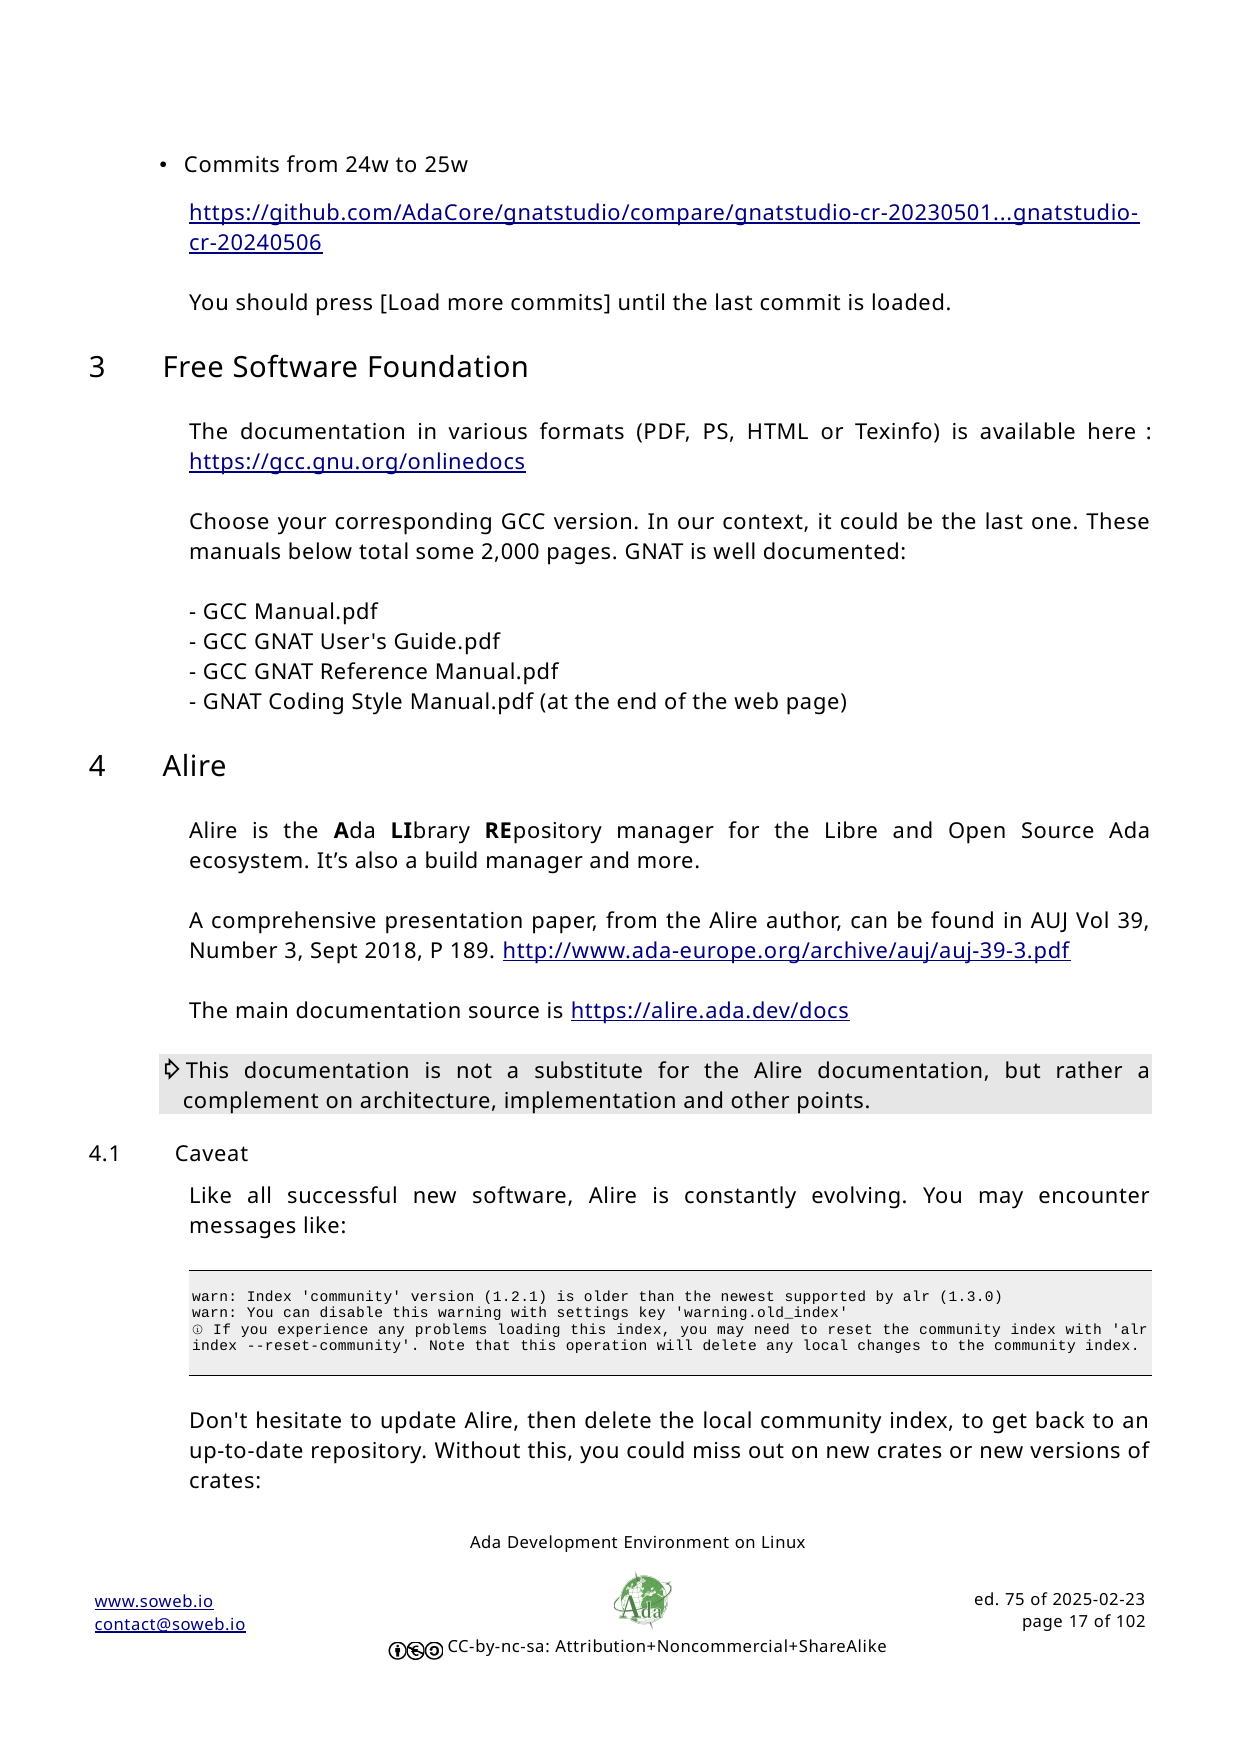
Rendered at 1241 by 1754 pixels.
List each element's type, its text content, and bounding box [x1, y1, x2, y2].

text The documentation in various formats (PDF, PS, HTML or Texinfo) is available here : https://gcc.gnu.org/onlinedocs [189, 416, 1152, 476]
text https://github.com/AdaCore/gnatstudio/compare/gnatstudio-cr-20230501...gnatstudio-cr-20240506 [189, 197, 1152, 257]
list warn: You can disable this warning with settings key 'warning.old_index' [189, 1303, 1152, 1319]
picture [388, 1642, 443, 1660]
text A comprehensive presentation paper, from the Alire author, can be found in AUJ Vol 39, Number 3, Sept 2018, P 189. http://www.ada-europe.org/archive/auj/auj-39-3.pdf [189, 904, 1152, 964]
text - GNAT Coding Style Manual.pdf (at the end of the web page) [189, 686, 1152, 716]
list warn: Index 'community' version (1.2.1) is older than the newest supported by alr (1.3.0) [189, 1271, 1152, 1303]
subtitle Commits from 24w to 25w [159, 148, 1152, 179]
subtitle Free Software Foundation [88, 346, 1152, 386]
text Like all successful new software, Alire is constantly evolving. You may encounter messages like: [189, 1180, 1152, 1240]
list ⓘ If you experience any problems loading this index, you may need to reset the community index with 'alr index --reset-community'. Note that this operation will delete any local changes to the community index. [189, 1319, 1152, 1375]
subtitle Alire [88, 745, 1152, 784]
text - GCC GNAT User's Guide.pdf [189, 626, 1152, 656]
text Don't hesitate to update Alire, then delete the local community index, to get back to an up-to-date repository. Without this, you could miss out on new crates or new versions of crates: [189, 1405, 1152, 1495]
text - GCC Manual.pdf [189, 596, 1152, 626]
picture [613, 1571, 672, 1630]
text - GCC GNAT Reference Manual.pdf [189, 656, 1152, 686]
text Alire is the Ada LIbrary REpository manager for the Libre and Open Source Ada ecosystem. It’s also a build manager and more. [189, 814, 1152, 874]
text You should press [Load more commits] until the last commit is loaded. [189, 287, 1152, 317]
text Choose your corresponding GCC version. In our context, it could be the last one. These manuals below total some 2,000 pages. GNAT is well documented: [189, 506, 1152, 566]
list This documentation is not a substitute for the Alire documentation, but rather a complement on architecture, implementation and other points. [159, 1054, 1152, 1114]
text The main documentation source is https://alire.ada.dev/docs [189, 994, 1152, 1024]
subtitle Caveat [88, 1138, 1152, 1168]
